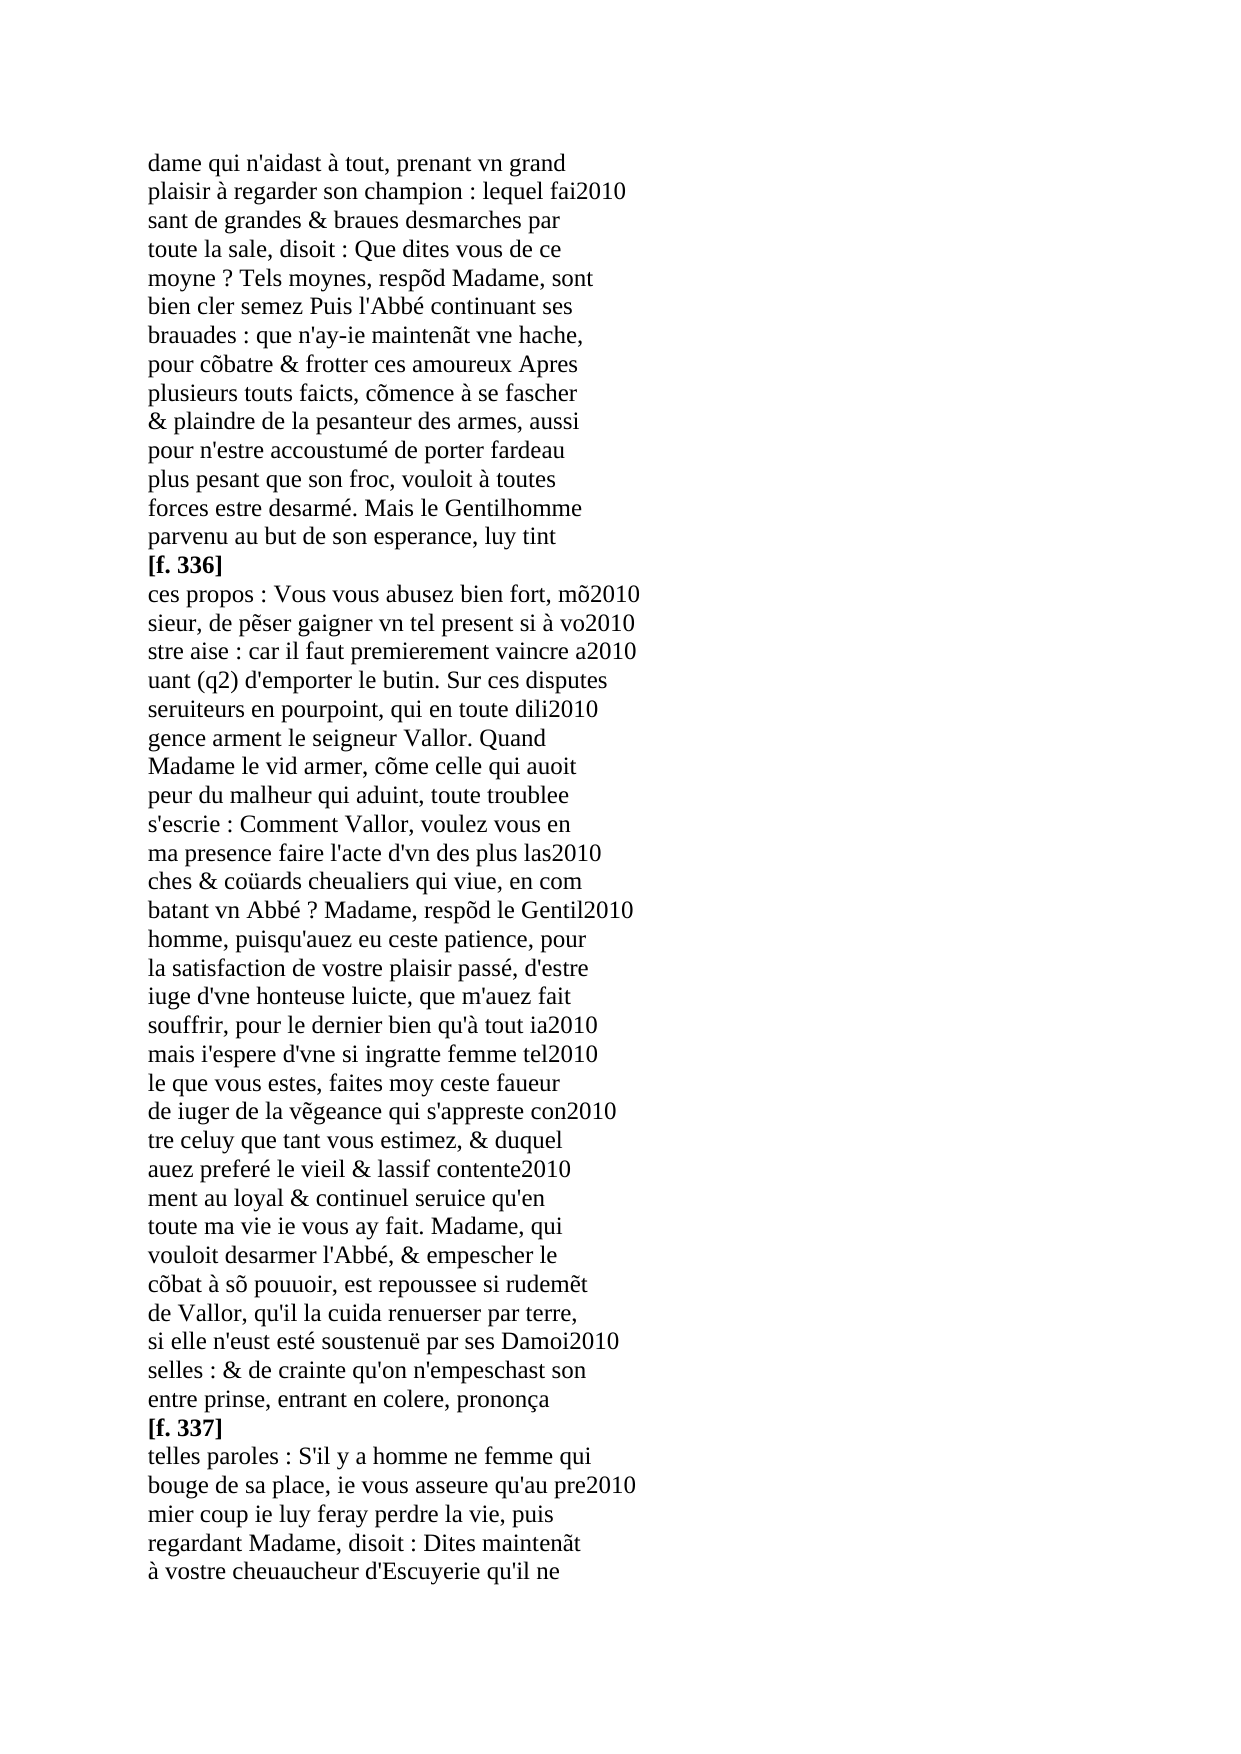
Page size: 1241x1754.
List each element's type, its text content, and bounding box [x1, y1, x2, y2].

text dame qui n'aidast à tout, prenant vn grand plaisir à regarder son champion : lequel fai2010 sant de grandes & braues desmarches par toute la sale, disoit : Que dites vous de ce moyne ? Tels moynes, respõd Madame, sont bien cler semez Puis l'Abbé continuant ses brauades : que n'ay-ie maintenãt vne hache, pour cõbatre & frotter ces amoureux Apres plusieurs touts faicts, cõmence à se fascher & plaindre de la pesanteur des armes, aussi pour n'estre accoustumé de porter fardeau plus pesant que son froc, vouloit à toutes forces estre desarmé. Mais le Gentilhomme parvenu au but de son esperance, luy tint [f. 336] ces propos : Vous vous abusez bien fort, mõ2010 sieur, de pẽser gaigner vn tel present si à vo2010 stre aise : car il faut premierement vaincre a2010 uant (q2) d'emporter le butin. Sur ces disputes seruiteurs en pourpoint, qui en toute dili2010 gence arment le seigneur Vallor. Quand Madame le vid armer, cõme celle qui auoit peur du malheur qui aduint, toute troublee s'escrie : Comment Vallor, voulez vous en ma presence faire l'acte d'vn des plus las2010 ches & coüards cheualiers qui viue, en com batant vn Abbé ? Madame, respõd le Gentil2010 homme, puisqu'auez eu ceste patience, pour la satisfaction de vostre plaisir passé, d'estre iuge d'vne honteuse luicte, que m'auez fait souffrir, pour le dernier bien qu'à tout ia2010 mais i'espere d'vne si ingratte femme tel2010 le que vous estes, faites moy ceste faueur de iuger de la vẽgeance qui s'appreste con2010 tre celuy que tant vous estimez, & duquel auez preferé le vieil & lassif contente2010 ment au loyal & continuel seruice qu'en toute ma vie ie vous ay fait. Madame, qui vouloit desarmer l'Abbé, & empescher le cõbat à sõ pouuoir, est repoussee si rudemẽt de Vallor, qu'il la cuida renuerser par terre, si elle n'eust esté soustenuë par ses Damoi2010 selles : & de crainte qu'on n'empeschast son entre prinse, entrant en colere, prononça [f. 337] telles paroles : S'il y a homme ne femme qui bouge de sa place, ie vous asseure qu'au pre2010 mier coup ie luy feray perdre la vie, puis regardant Madame, disoit : Dites maintenãt à vostre cheuaucheur d'Escuyerie qu'il ne [148, 148, 1093, 1585]
